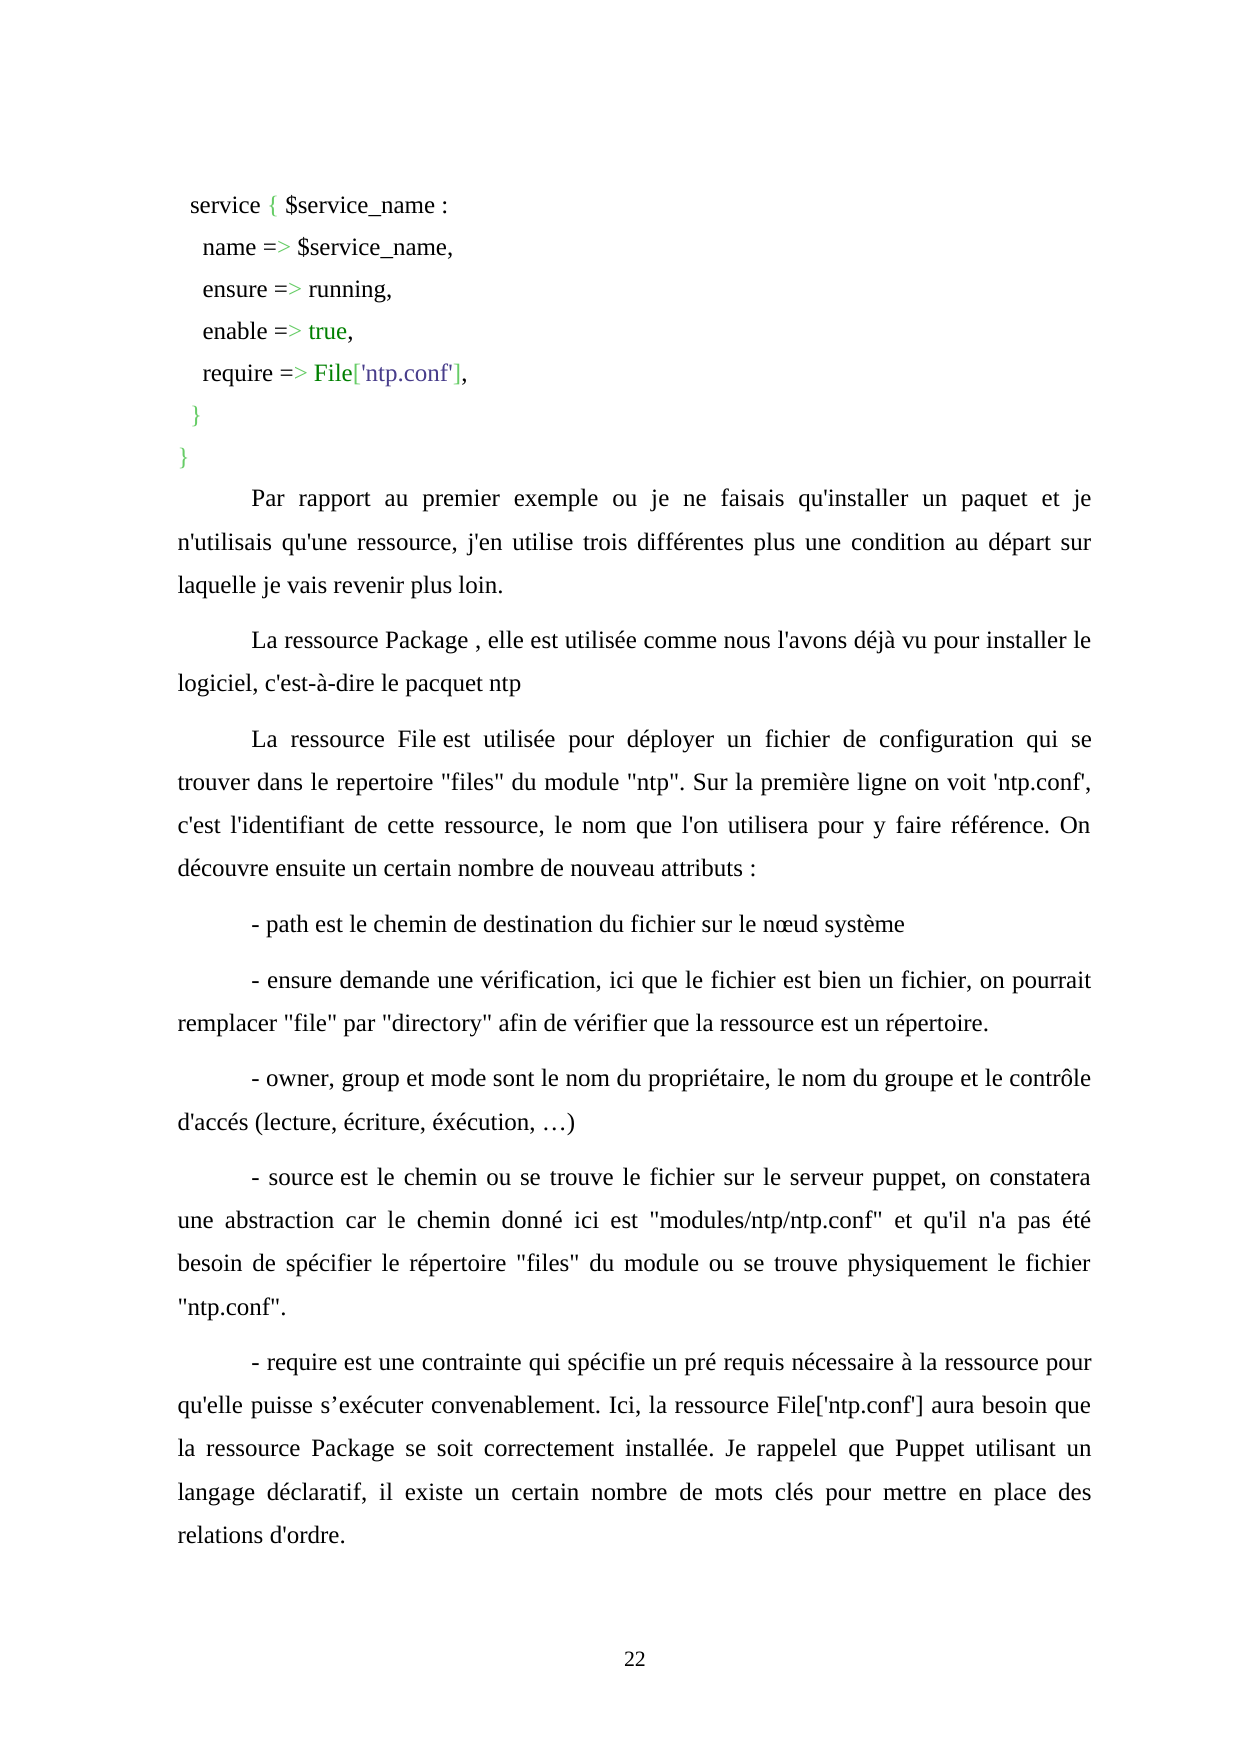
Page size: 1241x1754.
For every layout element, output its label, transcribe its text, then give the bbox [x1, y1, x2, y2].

text - require est une contrainte qui spécifie un pré requis nécessaire à la ressource pour qu'elle puisse s’exécuter convenablement. Ici, la ressource File['ntp.conf'] aura besoin que la ressource Package se soit correctement installée. Je rappelel que Puppet utilisant un langage déclaratif, il existe un certain nombre de mots clés pour mettre en place des relations d'ordre. [177, 1347, 1092, 1548]
text La ressource File est utilisée pour déployer un fichier de configuration qui se trouver dans le repertoire "files" du module "ntp". Sur la première ligne on voit 'ntp.conf', c'est l'identifiant de cette ressource, le nom que l'on utilisera pour y faire référence. On découvre ensuite un certain nombre de nouveau attributs : [177, 724, 1092, 882]
text } [177, 399, 1092, 429]
text Par rapport au premier exemple ou je ne faisais qu'installer un paquet et je n'utilisais qu'une ressource, j'en utilise trois différentes plus une condition au départ sur laquelle je vais revenir plus loin. [177, 483, 1092, 598]
text name => $service_name, [177, 232, 1092, 261]
text ensure => running, [177, 274, 1092, 303]
text require => File['ntp.conf'], [177, 358, 1092, 387]
text enable => true, [177, 316, 1092, 345]
text - source est le chemin ou se trouve le fichier sur le serveur puppet, on constatera une abstraction car le chemin donné ici est "modules/ntp/ntp.conf" et qu'il n'a pas été besoin de spécifier le répertoire "files" du module ou se trouve physiquement le fichier "ntp.conf". [177, 1162, 1092, 1320]
text La ressource Package , elle est utilisée comme nous l'avons déjà vu pour installer le logiciel, c'est-à-dire le pacquet ntp [177, 625, 1092, 697]
text - path est le chemin de destination du fichier sur le nœud système [177, 909, 1092, 938]
text - owner, group et mode sont le nom du propriétaire, le nom du groupe et le contrôle d'accés (lecture, écriture, éxécution, …) [177, 1063, 1092, 1135]
text - ensure demande une vérification, ici que le fichier est bien un fichier, on pourrait remplacer "file" par "directory" afin de vérifier que la ressource est un répertoire. [177, 965, 1092, 1037]
text } [177, 442, 1092, 471]
text service { $service_name : [177, 190, 1092, 219]
